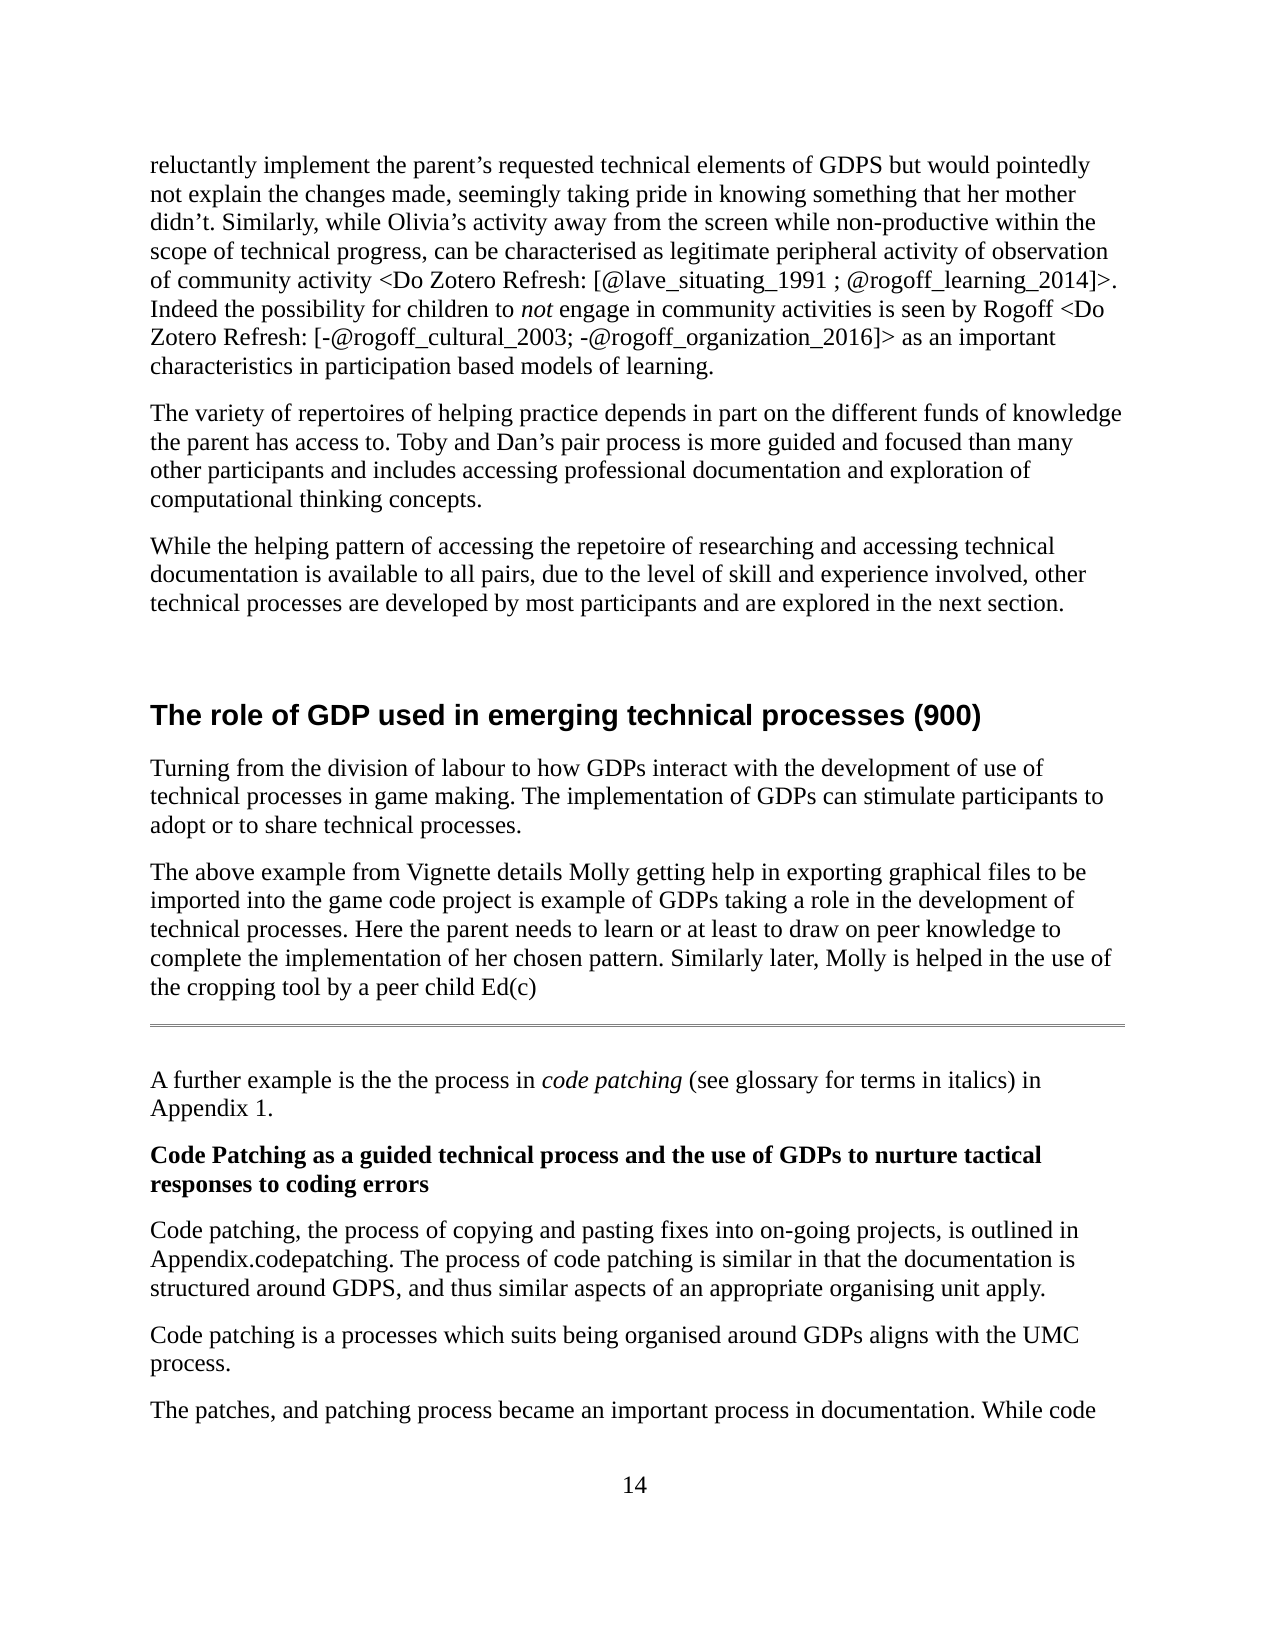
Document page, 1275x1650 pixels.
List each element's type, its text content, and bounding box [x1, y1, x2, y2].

subtitle The role of GDP used in emerging technical processes (900) [150, 698, 1125, 731]
text Code Patching as a guided technical process and the use of GDPs to nurture tactical responses to coding errors [150, 1140, 1125, 1198]
text The variety of repertoires of helping practice depends in part on the different funds of knowledge the parent has access to. Toby and Dan’s pair process is more guided and focused than many other participants and includes accessing professional documentation and exploration of computational thinking concepts. [150, 398, 1125, 513]
text Code patching, the process of copying and pasting fixes into on-going projects, is outlined in Appendix.codepatching. The process of code patching is similar in that the documentation is structured around GDPS, and thus similar aspects of an appropriate organising unit apply. [150, 1216, 1125, 1302]
text While the helping pattern of accessing the repetoire of researching and accessing technical documentation is available to all pairs, due to the level of skill and experience involved, other technical processes are developed by most participants and are explored in the next section. [150, 531, 1125, 617]
text Turning from the division of labour to how GDPs interact with the development of use of technical processes in game making. The implementation of GDPs can stimulate participants to adopt or to share technical processes. [150, 753, 1125, 839]
text The patches, and patching process became an important process in documentation. While code [150, 1395, 1125, 1424]
text The above example from Vignette details Molly getting help in exporting graphical files to be imported into the game code project is example of GDPs taking a role in the development of technical processes. Here the parent needs to learn or at least to draw on peer knowledge to complete the implementation of her chosen pattern. Similarly later, Molly is helped in the use of the cropping tool by a peer child Ed(c) [150, 857, 1125, 1001]
text Code patching is a processes which suits being organised around GDPs aligns with the UMC process. [150, 1320, 1125, 1377]
text reluctantly implement the parent’s requested technical elements of GDPS but would pointedly not explain the changes made, seemingly taking pride in knowing something that her mother didn’t. Similarly, while Olivia’s activity away from the screen while non-productive within the scope of technical progress, can be characterised as legitimate peripheral activity of observation of community activity <Do Zotero Refresh: [@lave_situating_1991 ; @rogoff_learning_2014]>. Indeed the possibility for children to not engage in community activities is seen by Rogoff <Do Zotero Refresh: [-@rogoff_cultural_2003; -@rogoff_organization_2016]> as an important characteristics in participation based models of learning. [150, 150, 1125, 380]
text A further example is the the process in code patching (see glossary for terms in italics) in Appendix 1. [150, 1065, 1125, 1122]
